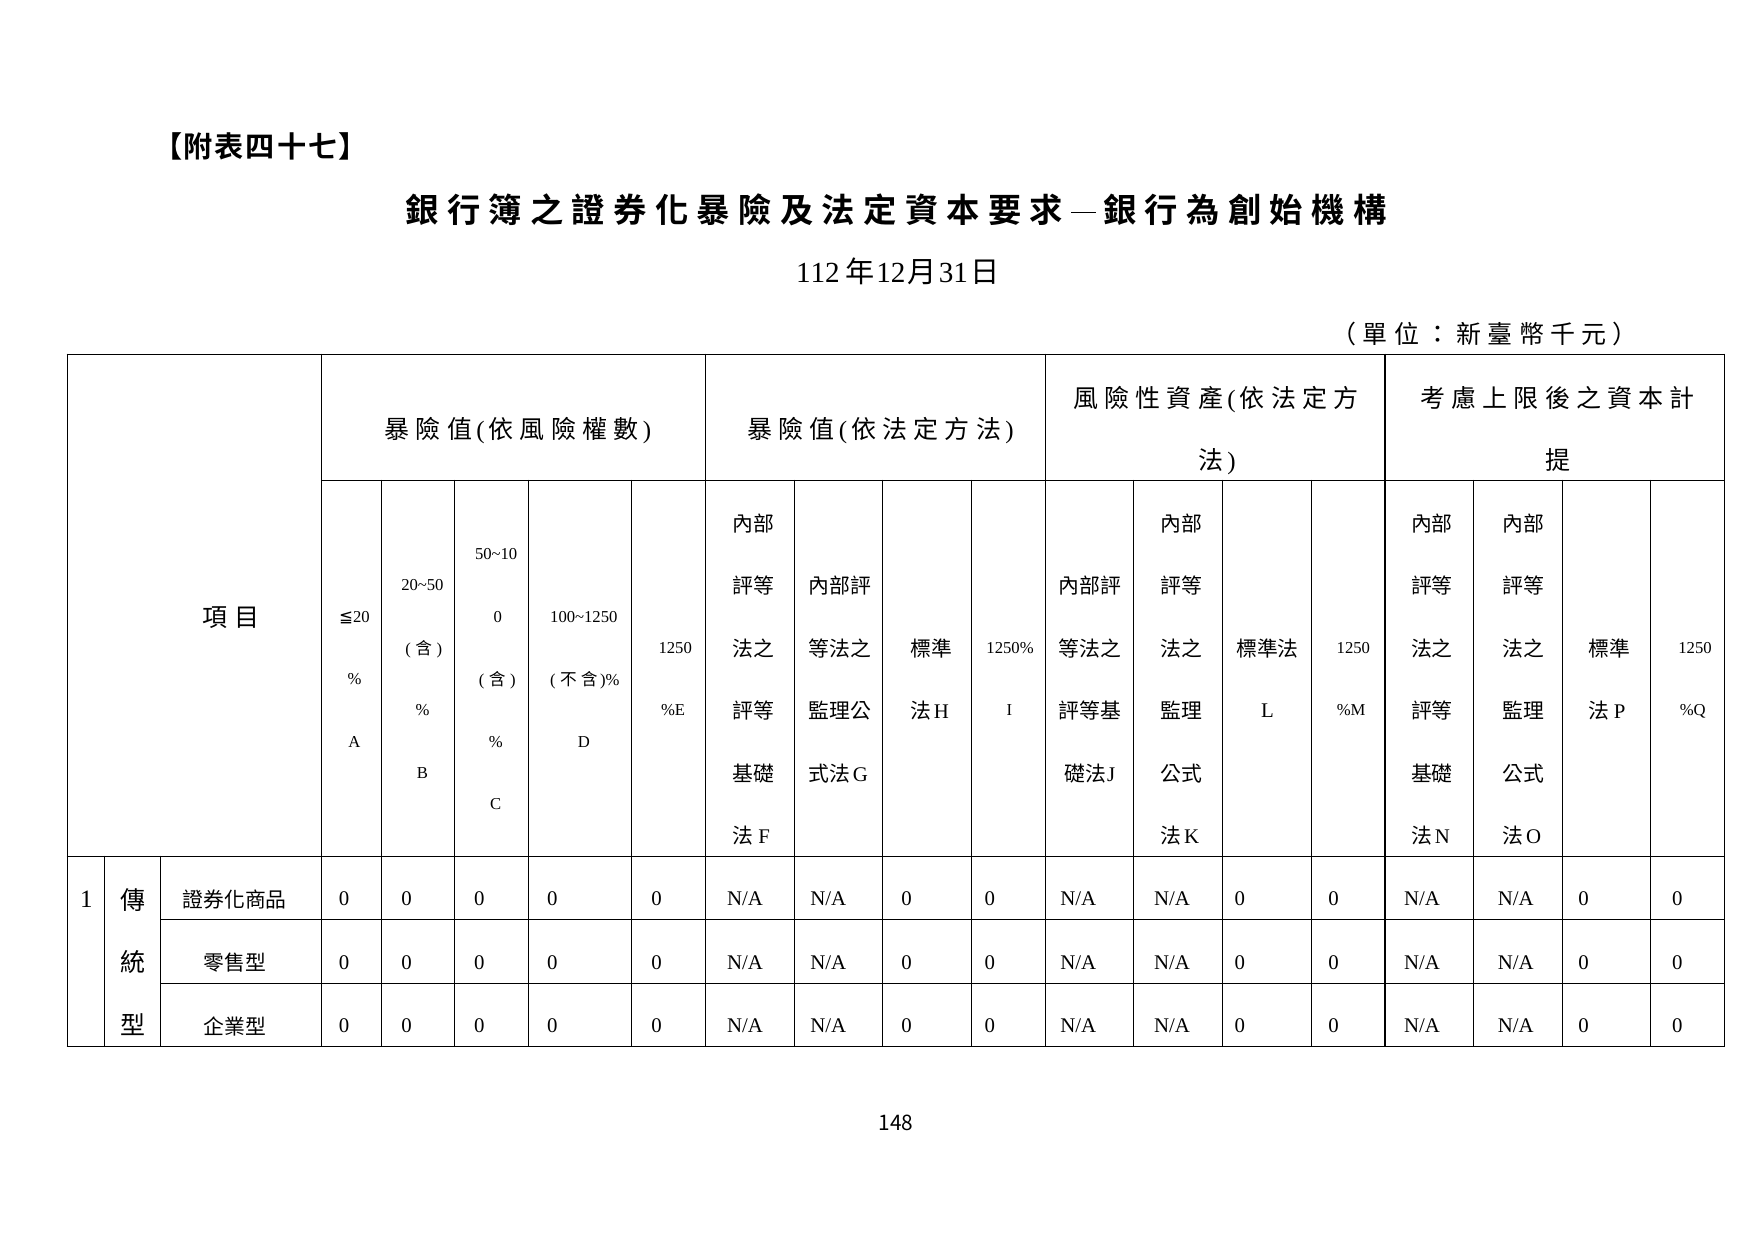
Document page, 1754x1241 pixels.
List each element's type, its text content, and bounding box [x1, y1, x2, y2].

table_cell N/A [1474, 857, 1562, 919]
table_cell 0 [529, 984, 631, 1046]
table_cell 0 [632, 984, 705, 1046]
table_cell 0 [1312, 984, 1384, 1046]
table_cell 0 [1563, 857, 1650, 919]
table_cell N/A [706, 984, 794, 1046]
table_cell N/A [706, 920, 794, 983]
table_cell N/A [795, 920, 882, 983]
table_cell 0 [322, 857, 381, 919]
table_cell N/A [1134, 984, 1222, 1046]
table_cell N/A [1046, 984, 1133, 1046]
text （單位：新臺幣千元） [151, 291, 1641, 353]
table_cell 0 [455, 984, 528, 1046]
table_cell ≦20% A [322, 481, 381, 856]
table_cell 0 [972, 984, 1045, 1046]
table_cell 0 [529, 857, 631, 919]
table_cell 0 [1223, 984, 1311, 1046]
table_cell 證券化商品 [161, 857, 321, 919]
table_cell 內部評等法之監理公式法K [1134, 481, 1222, 856]
table_cell 0 [1223, 857, 1311, 919]
table_header 項目 [68, 355, 321, 856]
table_cell 傳統型證券化商品 [105, 857, 160, 1046]
table_cell 0 [883, 857, 971, 919]
table_cell 1250%I [972, 481, 1045, 856]
table_cell 100~1250 (不含)% D [529, 481, 631, 856]
table_header 考慮上限後之資本計提 [1386, 355, 1724, 479]
table_cell 0 [1563, 984, 1650, 1046]
table_cell N/A [1386, 857, 1473, 919]
table_cell 1250%M [1312, 481, 1384, 856]
table_cell 0 [455, 857, 528, 919]
table_cell 企業型 [161, 984, 321, 1046]
table_cell N/A [1134, 857, 1222, 919]
table_cell 0 [883, 984, 971, 1046]
table_cell N/A [1386, 920, 1473, 983]
table_header 暴險值(依風險權數) [322, 355, 705, 479]
table_cell N/A [1134, 920, 1222, 983]
table_cell 內部評等法之評等基礎法N [1386, 481, 1473, 856]
table_cell N/A [795, 984, 882, 1046]
table_cell 內部評等法之評等基礎法J [1046, 481, 1133, 856]
table_cell 1 [68, 857, 104, 1046]
table_header 風險性資產(依法定方法) [1046, 355, 1384, 479]
table_cell 0 [972, 920, 1045, 983]
table_cell 0 [322, 984, 381, 1046]
table_cell N/A [1046, 920, 1133, 983]
table_cell 0 [632, 920, 705, 983]
table_cell 標準法L [1223, 481, 1311, 856]
table_cell 0 [382, 984, 454, 1046]
table_cell 0 [322, 920, 381, 983]
table_cell 標準法P [1563, 481, 1650, 856]
table_cell N/A [1474, 984, 1562, 1046]
table_cell 0 [382, 857, 454, 919]
text 112年12月31日 [151, 228, 1641, 291]
table_cell 1250%Q [1651, 481, 1724, 856]
table_cell 0 [1312, 857, 1384, 919]
table_cell 0 [883, 920, 971, 983]
table_cell 零售型 [161, 920, 321, 983]
table_header 暴險值(依法定方法) [706, 355, 1045, 479]
table_cell 0 [455, 920, 528, 983]
table_cell 1250%E [632, 481, 705, 856]
table_cell 0 [972, 857, 1045, 919]
table_cell N/A [1386, 984, 1473, 1046]
table_cell 0 [1312, 920, 1384, 983]
table_cell 內部評等法之評等基礎法F [706, 481, 794, 856]
table_cell N/A [1046, 857, 1133, 919]
table_cell 0 [1651, 857, 1724, 919]
table_cell 內部評等法之監理公式法O [1474, 481, 1562, 856]
table_cell 0 [529, 920, 631, 983]
table_cell 50~100(含)% C [455, 481, 528, 856]
table_cell N/A [1474, 920, 1562, 983]
table_cell N/A [706, 857, 794, 919]
table_cell 0 [1651, 920, 1724, 983]
table_cell 0 [632, 857, 705, 919]
table_cell 標準法H [883, 481, 971, 856]
table_cell 0 [1223, 920, 1311, 983]
table_cell N/A [795, 857, 882, 919]
table_cell 內部評等法之監理公式法G [795, 481, 882, 856]
table_cell 0 [1563, 920, 1650, 983]
text 【附表四十七】銀行簿之證券化暴險及法定資本要求─銀行為創始機構 [151, 103, 1641, 166]
table_cell 20~50 (含)% B [382, 481, 454, 856]
text 銀行簿之證券化暴險及法定資本要求─銀行為創始機構 [151, 166, 1641, 228]
table_cell 0 [1651, 984, 1724, 1046]
table_cell 0 [382, 920, 454, 983]
